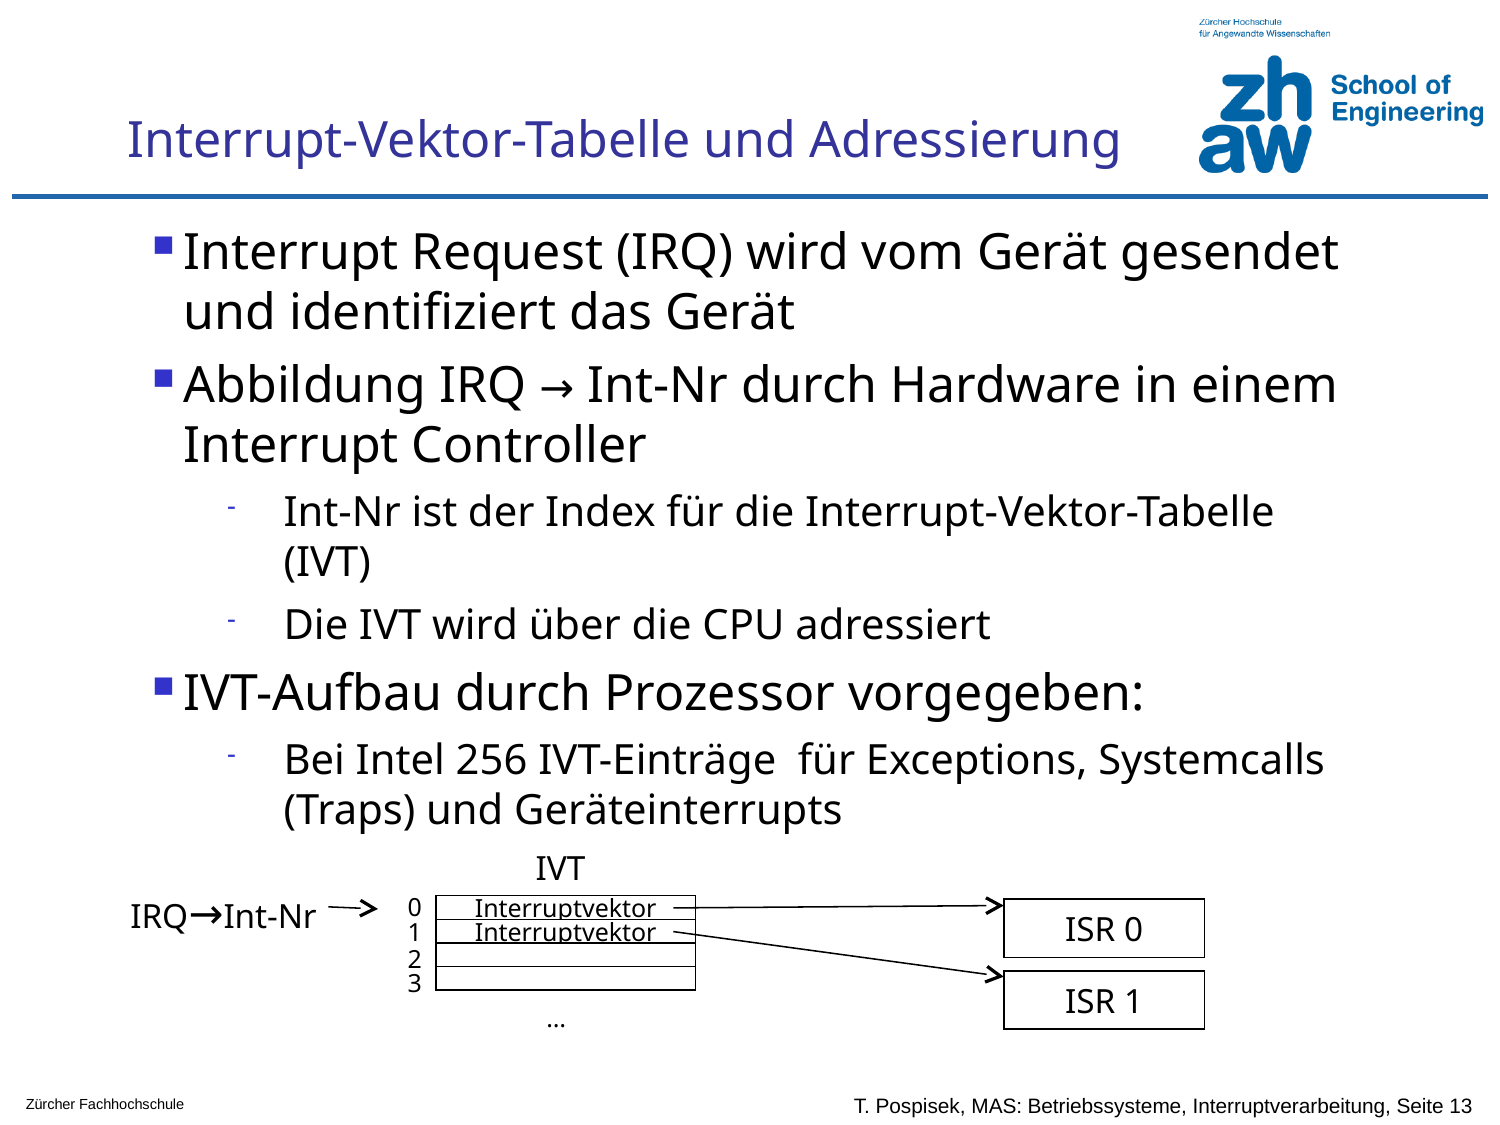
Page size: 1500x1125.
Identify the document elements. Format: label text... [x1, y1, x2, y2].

picture [1199, 19, 1483, 173]
text_box [437, 942, 696, 991]
text_box ISR 1 [1003, 970, 1205, 1029]
text_box 3 [393, 982, 437, 1005]
text_box 1 [393, 908, 437, 936]
text_box IVT [520, 840, 601, 895]
text_box 0 [393, 883, 437, 908]
text_box ISR 0 [1003, 898, 1205, 958]
text_box 0 [410, 900, 418, 908]
text_box Interruptvektor [437, 895, 696, 919]
text_box Interruptvektor [437, 919, 696, 942]
text_box IRQ→Int-Nr [115, 879, 332, 944]
text_box Interrupt Request (IRQ) wird vom Gerät gesendet und identifiziert das Gerät Abbildung IRQ → Int-Nr durch Hardware in einem Interrupt Controller Int-Nr ist der Index für die Interrupt-Vektor-Tabelle (IVT) Die IVT wird über die CPU adressiert IVT-Aufbau durch Prozessor vorgegeben: Bei Intel 256 IVT-Einträge für Exceptions, Systemcalls (Traps) und Geräteinterrupts [137, 212, 1376, 841]
title Interrupt-Vektor-Tabelle und Adressierung [112, 50, 1391, 175]
text_box 2 [393, 936, 437, 982]
text_box … [531, 995, 578, 1041]
